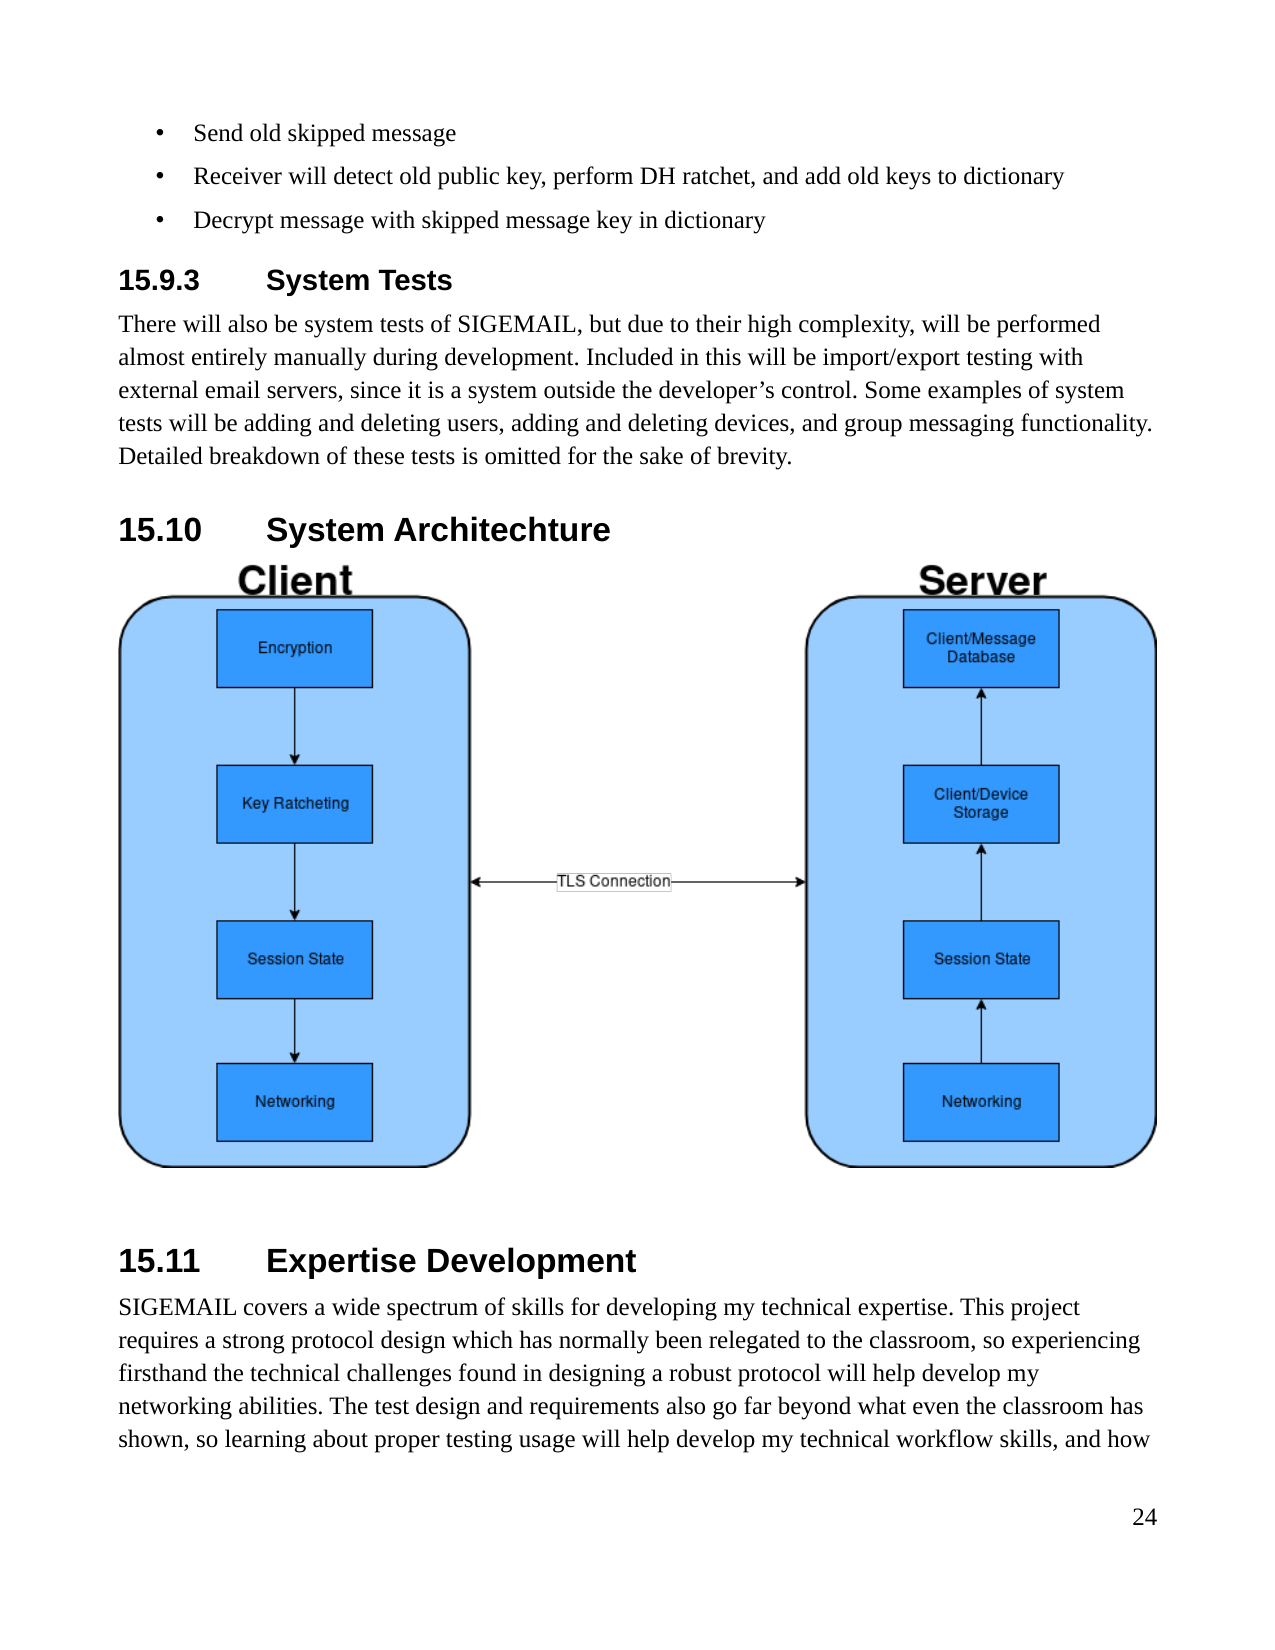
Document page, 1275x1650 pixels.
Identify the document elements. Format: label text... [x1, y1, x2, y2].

list Decrypt message with skipped message key in dictionary [156, 205, 1157, 233]
subtitle System Architechture [118, 509, 1157, 548]
picture [118, 560, 1157, 1168]
list Send old skipped message [156, 118, 1157, 147]
subtitle System Tests [118, 263, 1157, 296]
list Receiver will detect old public key, perform DH ratchet, and add old keys to dictionary [156, 161, 1157, 190]
text SIGEMAIL covers a wide spectrum of skills for developing my technical expertise. This project requires a strong protocol design which has normally been relegated to the classroom, so experiencing firsthand the technical challenges found in designing a robust protocol will help develop my networking abilities. The test design and requirements also go far beyond what even the classroom has shown, so learning about proper testing usage will help develop my technical workflow skills, and how [118, 1292, 1157, 1453]
subtitle Expertise Development [118, 1241, 1157, 1279]
text There will also be system tests of SIGEMAIL, but due to their high complexity, will be performed almost entirely manually during development. Included in this will be import/export testing with external email servers, since it is a system outside the developer’s control. Some examples of system tests will be adding and deleting users, adding and deleting devices, and group messaging functionality. Detailed breakdown of these tests is omitted for the sake of brevity. [118, 309, 1157, 470]
